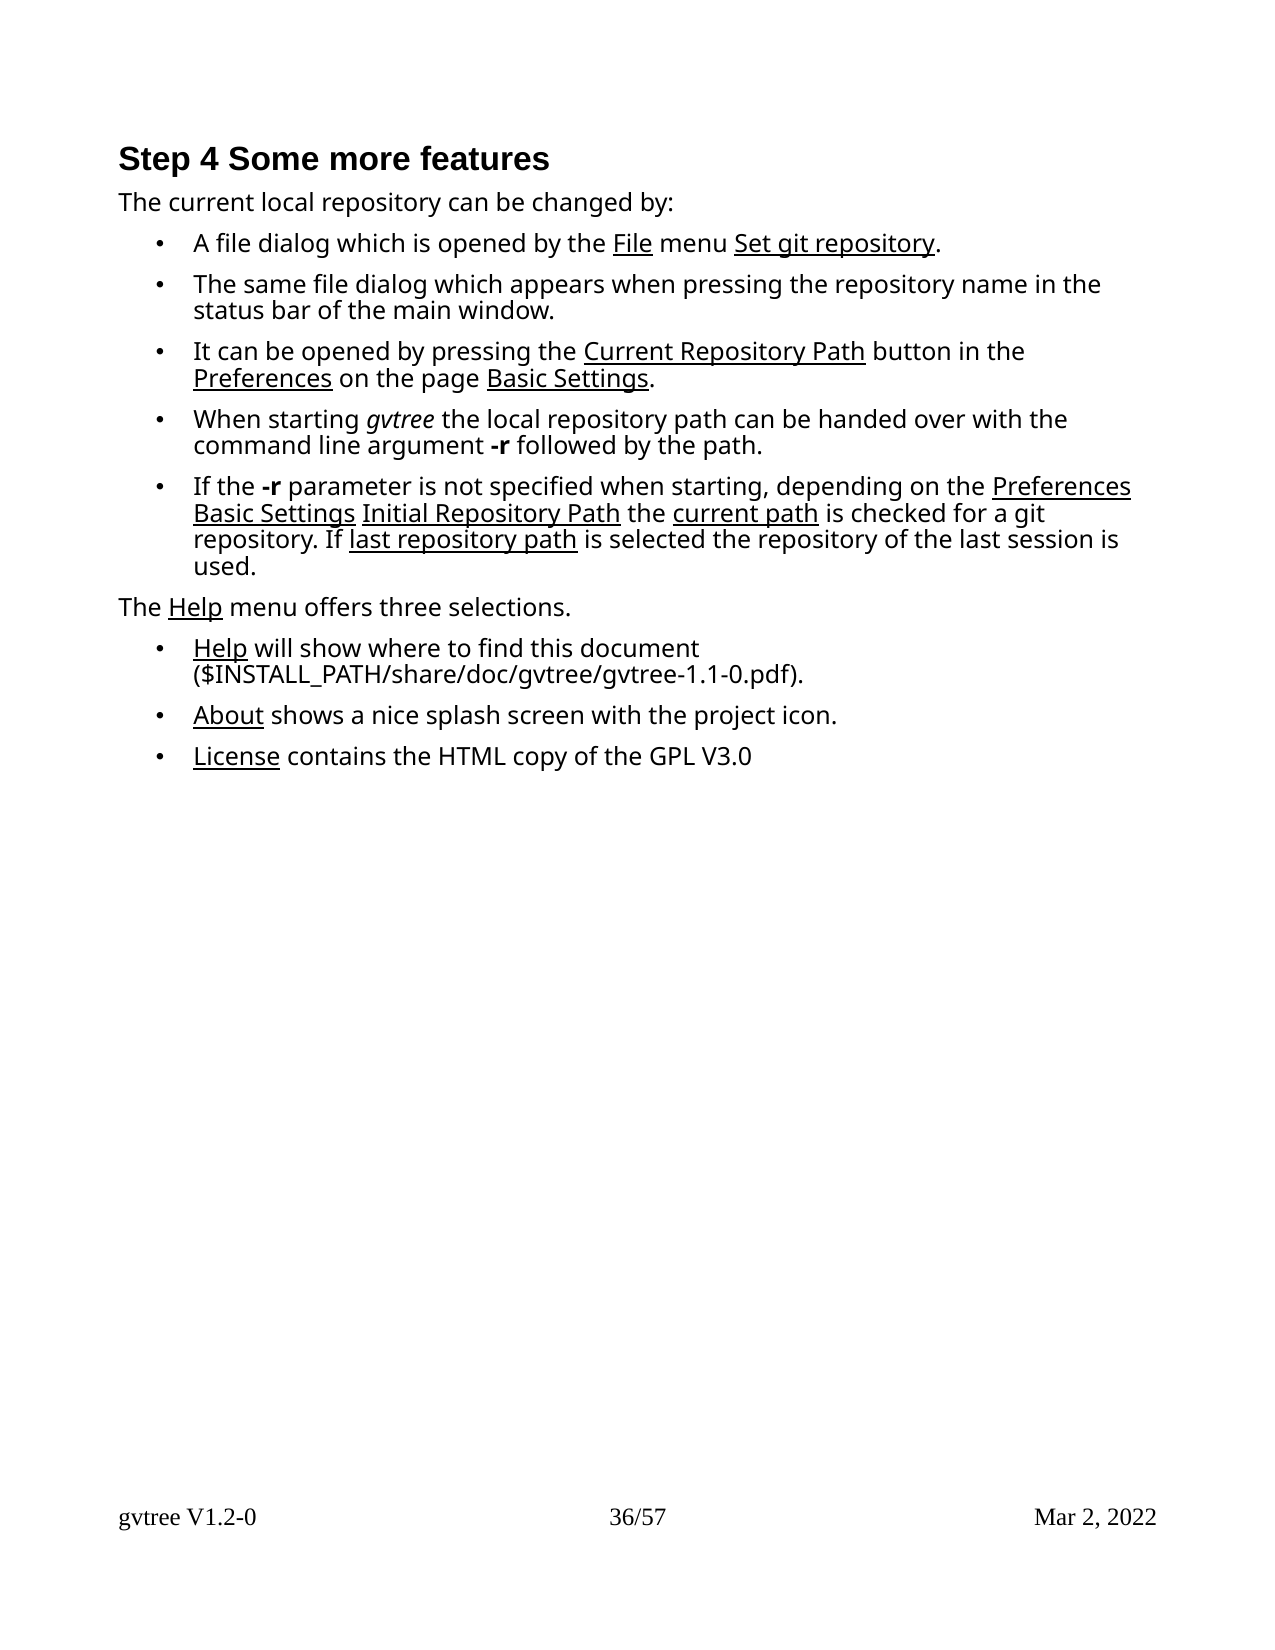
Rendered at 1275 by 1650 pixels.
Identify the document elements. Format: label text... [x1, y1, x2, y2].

text The Help menu offers three selections. [118, 595, 1157, 622]
list License contains the HTML copy of the GPL V3.0 [156, 745, 1157, 771]
list If the -r parameter is not specified when starting, depending on the Preferences Basic Settings Initial Repository Path the current path is checked for a git repository. If last repository path is selected the repository of the last session is used. [156, 475, 1157, 581]
list The same file dialog which appears when pressing the repository name in the status bar of the main window. [156, 272, 1157, 325]
list When starting gvtree the local repository path can be handed over with the command line argument -r followed by the path. [156, 407, 1157, 460]
list It can be opened by pressing the Current Repository Path button in the Preferences on the page Basic Settings. [156, 340, 1157, 393]
list About shows a nice splash screen with the project icon. [156, 704, 1157, 730]
text The current local repository can be changed by: [118, 190, 1157, 217]
subtitle Step 4 Some more features [118, 139, 1157, 178]
list A file dialog which is opened by the File menu Set git repository. [156, 231, 1157, 258]
list Help will show where to find this document ($INSTALL_PATH/share/doc/gvtree/gvtree-1.1-0.pdf). [156, 636, 1157, 689]
